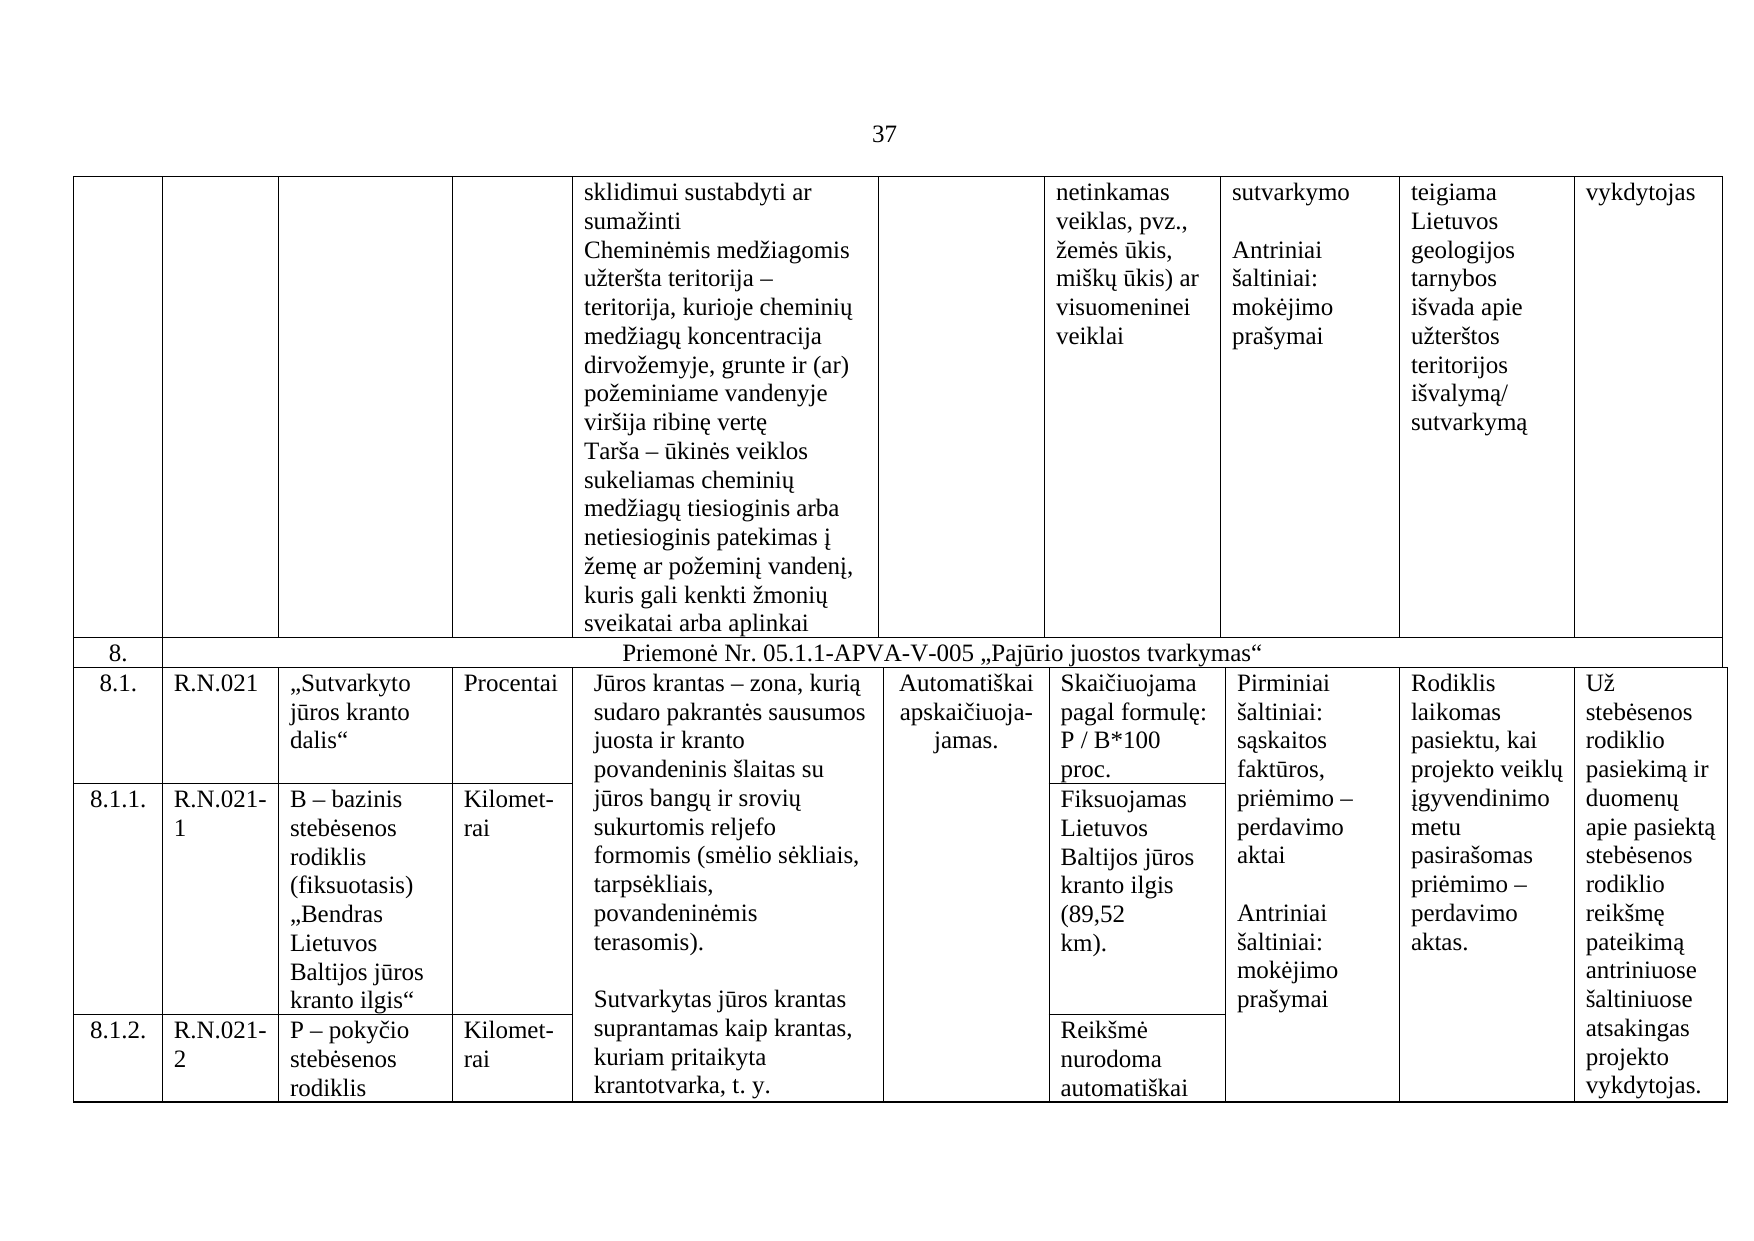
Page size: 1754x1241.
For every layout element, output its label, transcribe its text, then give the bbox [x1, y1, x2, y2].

table_cell P – pokyčio stebėsenos rodiklis [279, 1015, 452, 1101]
table_cell Fiksuojamas Lietuvos Baltijos jūros kranto ilgis (89,52 km). [1050, 784, 1225, 1014]
table_cell 8.1. [74, 668, 162, 783]
table_cell R.N.021-1 [163, 784, 278, 1014]
table_cell R.N.021-2 [163, 1015, 278, 1101]
table_cell Rodiklis laikomas pasiektu, kai projekto veiklų įgyvendinimo metu pasirašomas priėmimo –perdavimo aktas. [1400, 668, 1574, 1101]
table_cell Pirminiai šaltiniai: sąskaitos faktūros, priėmimo – perdavimo aktai Antriniai šaltiniai: mokėjimo prašymai [1226, 668, 1399, 1101]
table_cell [1723, 176, 1728, 637]
table_cell Jūros krantas – zona, kurią sudaro pakrantės sausumos juosta ir kranto povandeninis šlaitas su jūros bangų ir srovių sukurtomis reljefo formomis (smėlio sėkliais, tarpsėkliais, povandeninėmis terasomis). Sutvarkytas jūros krantas suprantamas kaip krantas, kuriam pritaikyta krantotvarka, t. y. [573, 668, 883, 1101]
table_cell 8.1.2. [74, 1015, 162, 1101]
table_cell [163, 177, 278, 637]
table_cell Automatiškai apskaičiuoja-jamas. [884, 668, 1049, 1101]
table_cell [74, 177, 162, 637]
table_cell „Sutvarkyto jūros kranto dalis“ [279, 668, 452, 783]
table_cell sutvarkymo Antriniai šaltiniai: mokėjimo prašymai [1221, 177, 1399, 637]
table_cell Kilomet-rai [453, 784, 572, 1014]
table_cell [879, 177, 1044, 637]
table_cell Procentai [453, 668, 572, 783]
table_cell R.N.021 [163, 668, 278, 783]
table_cell teigiama Lietuvos geologijos tarnybos išvada apie užterštos teritorijos išvalymą/ sutvarkymą [1400, 177, 1574, 637]
table_cell 8. [74, 638, 162, 667]
table_cell netinkamas veiklas, pvz., žemės ūkis, miškų ūkis) ar visuomeninei veiklai [1045, 177, 1220, 637]
table_cell B – bazinis stebėsenos rodiklis (fiksuotasis) „Bendras Lietuvos Baltijos jūros kranto ilgis“ [279, 784, 452, 1014]
table_cell [279, 177, 452, 637]
table_cell vykdytojas [1575, 177, 1722, 637]
table_cell Reikšmė nurodoma automatiškai [1050, 1015, 1225, 1101]
table_cell Už stebėsenos rodiklio pasiekimą ir duomenų apie pasiektą stebėsenos rodiklio reikšmę pateikimą antriniuose šaltiniuose atsakingas projekto vykdytojas. [1575, 668, 1727, 1101]
table_cell sklidimui sustabdyti ar sumažinti Cheminėmis medžiagomis užteršta teritorija – teritorija, kurioje cheminių medžiagų koncentracija dirvožemyje, grunte ir (ar) požeminiame vandenyje viršija ribinę vertę Tarša – ūkinės veiklos sukeliamas cheminių medžiagų tiesioginis arba netiesioginis patekimas į žemę ar požeminį vandenį, kuris gali kenkti žmonių sveikatai arba aplinkai [573, 177, 878, 637]
table_cell Priemonė Nr. 05.1.1-APVA-V-005 „Pajūrio juostos tvarkymas“ [163, 638, 1722, 667]
table_cell [1723, 637, 1728, 667]
table_cell Kilomet-rai [453, 1015, 572, 1101]
table_cell 8.1.1. [74, 784, 162, 1014]
table_cell Skaičiuojama pagal formulę: P / B*100 proc. [1050, 668, 1225, 783]
table_cell [453, 177, 572, 637]
